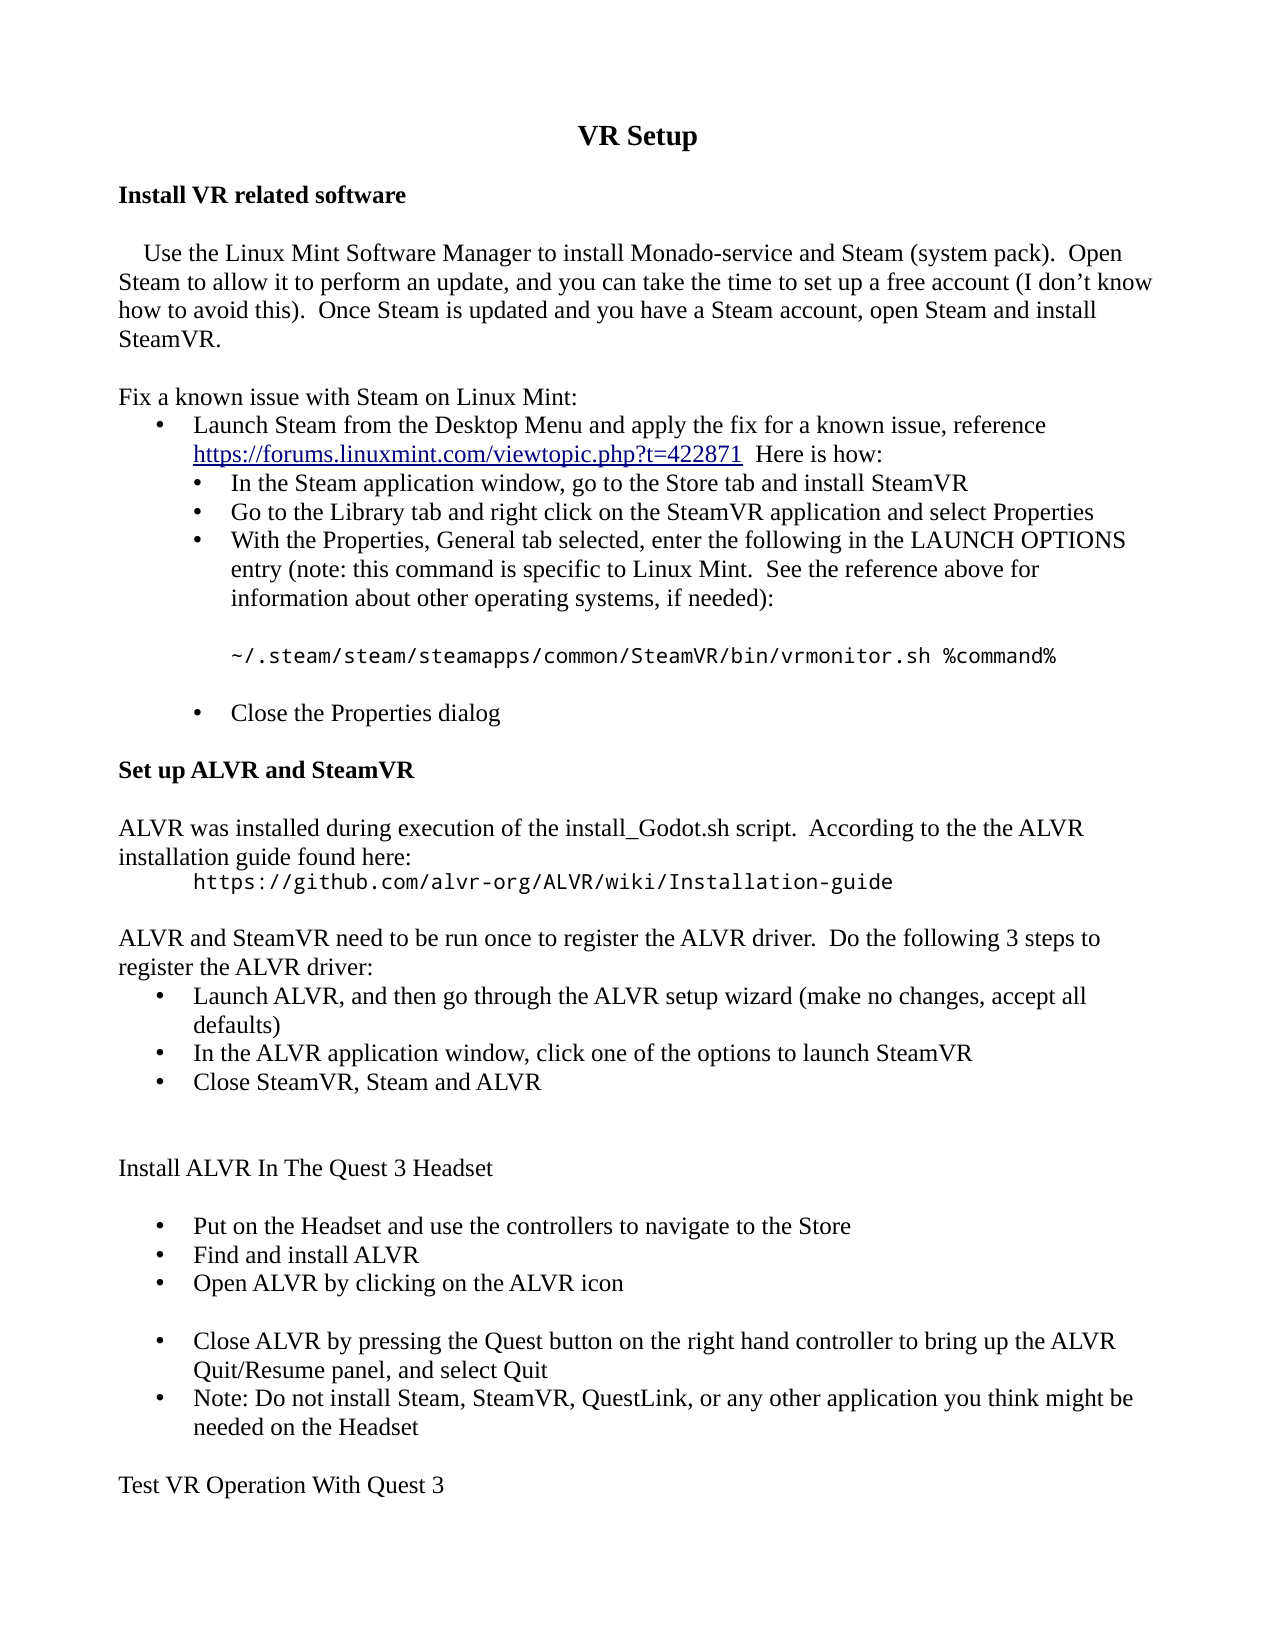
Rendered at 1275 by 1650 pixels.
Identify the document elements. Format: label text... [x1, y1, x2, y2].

list https://github.com/alvr-org/ALVR/wiki/Installation-guide [156, 870, 1157, 895]
list Launch Steam from the Desktop Menu and apply the fix for a known issue, reference https://forums.linuxmint.com/viewtopic.php?t=422871 Here is how: [156, 410, 1157, 468]
text Set up ALVR and SteamVR [118, 755, 1157, 784]
text Use the Linux Mint Software Manager to install Monado-service and Steam (system pack). Open Steam to allow it to perform an update, and you can take the time to set up a free account (I don’t know how to avoid this). Once Steam is updated and you have a Steam account, open Steam and install SteamVR. [118, 238, 1157, 353]
text Fix a known issue with Steam on Linux Mint: [118, 382, 1157, 410]
list In the Steam application window, go to the Store tab and install SteamVR [193, 468, 1157, 497]
list Find and install ALVR [156, 1240, 1157, 1268]
text ALVR and SteamVR need to be run once to register the ALVR driver. Do the following 3 steps to register the ALVR driver: [118, 923, 1157, 981]
list Close SteamVR, Steam and ALVR [156, 1067, 1157, 1096]
list Launch ALVR, and then go through the ALVR setup wizard (make no changes, accept all defaults) [156, 981, 1157, 1038]
list Open ALVR by clicking on the ALVR icon [156, 1268, 1157, 1297]
text ALVR was installed during execution of the install_Godot.sh script. According to the the ALVR installation guide found here: [118, 813, 1157, 870]
text VR Setup [118, 118, 1157, 152]
text Install ALVR In The Quest 3 Headset [118, 1153, 1157, 1182]
list Go to the Library tab and right click on the SteamVR application and select Properties [193, 497, 1157, 525]
text Install VR related software [118, 180, 1157, 209]
list ~/.steam/steam/steamapps/common/SteamVR/bin/vrmonitor.sh %command% [193, 640, 1157, 669]
list Close the Properties dialog [193, 698, 1157, 727]
list In the ALVR application window, click one of the options to launch SteamVR [156, 1038, 1157, 1067]
list With the Properties, General tab selected, enter the following in the LAUNCH OPTIONS entry (note: this command is specific to Linux Mint. See the reference above for information about other operating systems, if needed): [193, 525, 1157, 612]
text Test VR Operation With Quest 3 [118, 1470, 1157, 1498]
list Close ALVR by pressing the Quest button on the right hand controller to bring up the ALVR Quit/Resume panel, and select Quit [156, 1326, 1157, 1383]
list Put on the Headset and use the controllers to navigate to the Store [156, 1211, 1157, 1240]
list Note: Do not install Steam, SteamVR, QuestLink, or any other application you think might be needed on the Headset [156, 1383, 1157, 1441]
